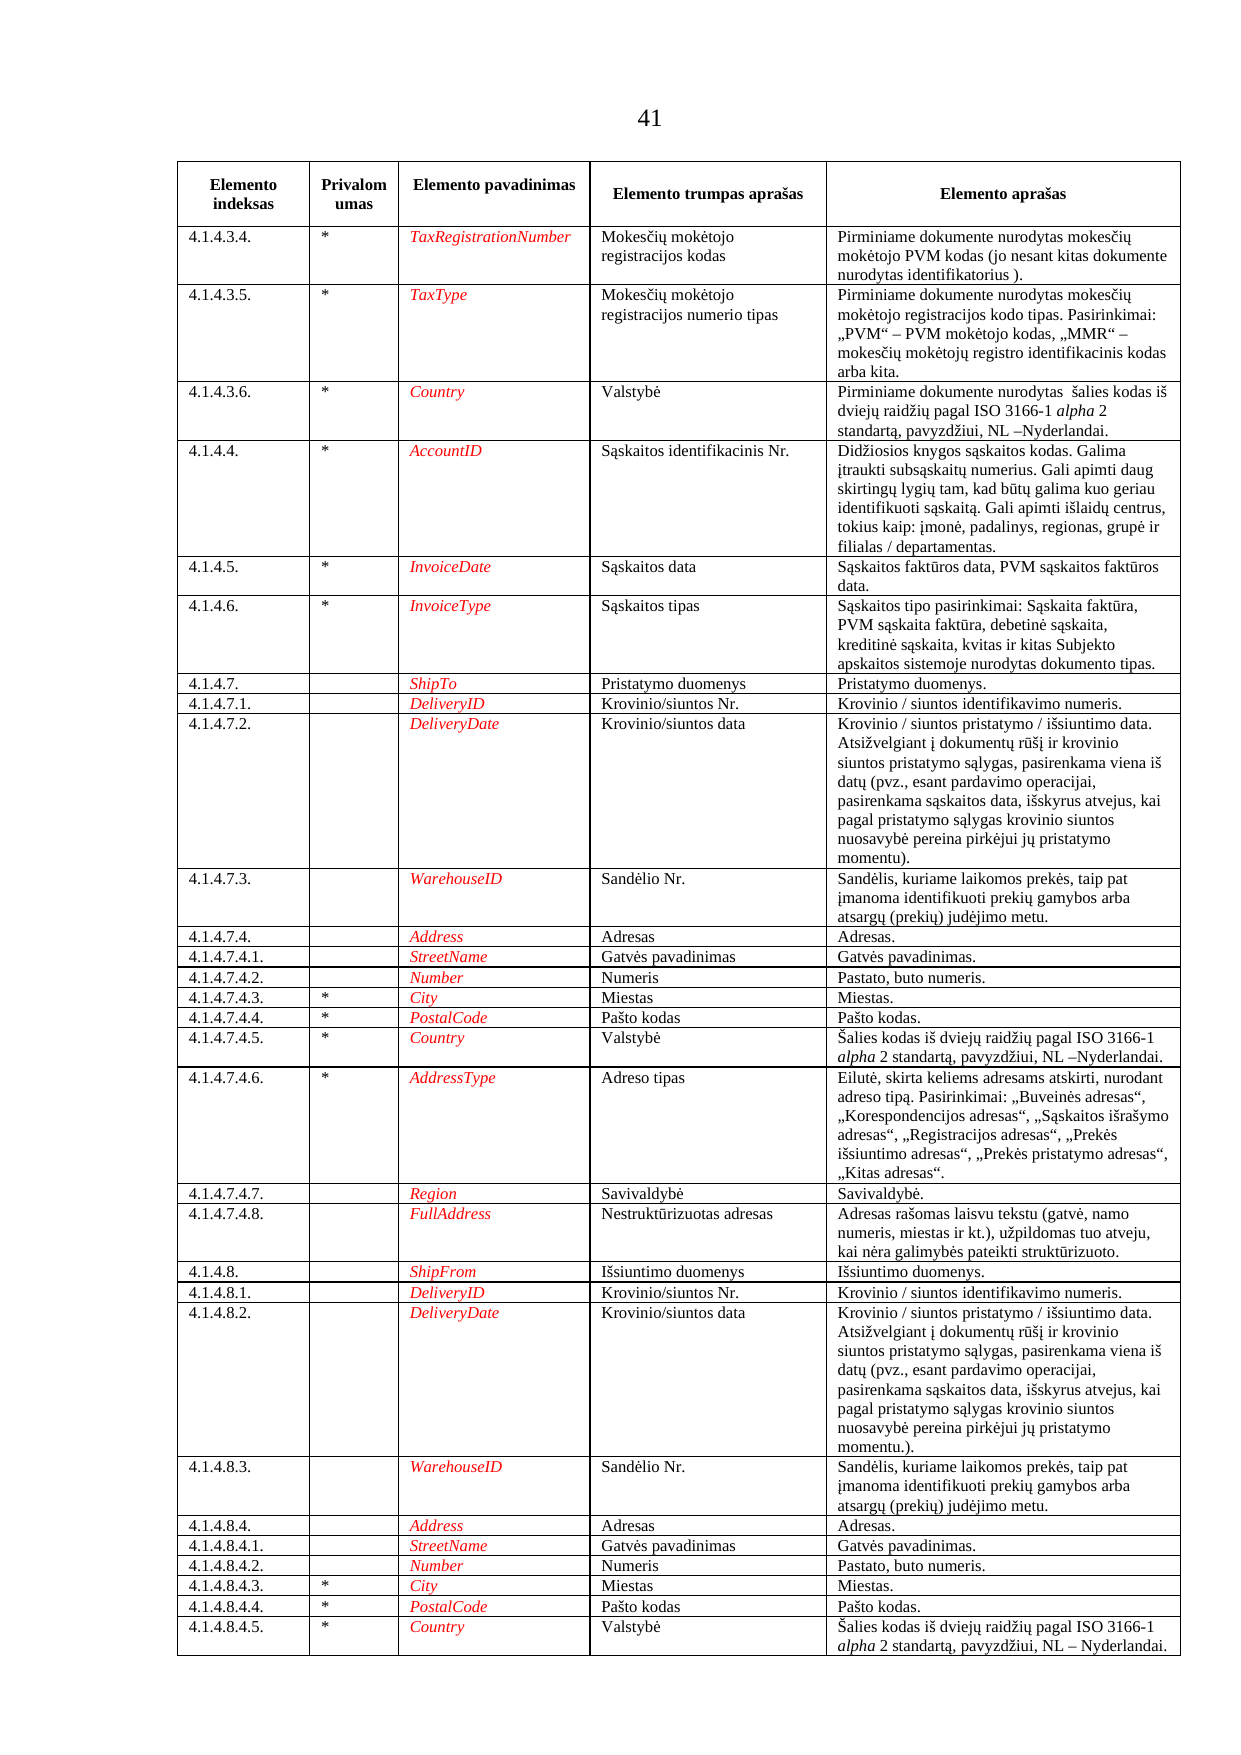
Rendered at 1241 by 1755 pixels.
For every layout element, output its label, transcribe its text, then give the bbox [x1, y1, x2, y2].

table_cell City [399, 1576, 589, 1595]
table_cell Adreso tipas [591, 1068, 826, 1182]
table_cell Pirminiame dokumente nurodytas šalies kodas iš dviejų raidžių pagal ISO 3166-1 alpha 2 standartą, pavyzdžiui, NL –Nyderlandai. [827, 382, 1180, 439]
table_header Elemento pavadinimas [399, 162, 589, 226]
table_cell Gatvės pavadinimas [591, 1536, 826, 1555]
table_cell Krovinio / siuntos pristatymo / išsiuntimo data. Atsižvelgiant į dokumentų rūšį ir krovinio siuntos pristatymo sąlygas, pasirenkama viena iš datų (pvz., esant pardavimo operacijai, pasirenkama sąskaitos data, išskyrus atvejus, kai pagal pristatymo sąlygas krovinio siuntos nuosavybė pereina pirkėjui jų pristatymo momentu.). [827, 1303, 1180, 1456]
table_cell Mokesčių mokėtojo registracijos numerio tipas [591, 285, 826, 381]
table_header Elemento trumpas aprašas [591, 162, 826, 226]
table_cell * [310, 1596, 398, 1616]
table_cell 4.1.4.7. [178, 674, 309, 693]
table_cell StreetName [399, 1536, 589, 1555]
table_cell StreetName [399, 947, 589, 966]
table_cell Išsiuntimo duomenys. [827, 1262, 1180, 1281]
table_cell [310, 1204, 398, 1261]
table_cell [310, 694, 398, 713]
table_cell TaxType [399, 285, 589, 381]
table_cell 4.1.4.8.4.4. [178, 1596, 309, 1616]
table_cell Krovinio/siuntos Nr. [591, 694, 826, 713]
table_cell [310, 1556, 398, 1575]
table_cell Region [399, 1184, 589, 1203]
table_cell Miestas. [827, 988, 1180, 1007]
table_cell Adresas. [827, 1516, 1180, 1535]
table_cell InvoiceType [399, 596, 589, 673]
table_cell 4.1.4.7.4.3. [178, 988, 309, 1007]
table_cell DeliveryID [399, 1283, 589, 1302]
table_cell * [310, 1068, 398, 1182]
table_cell 4.1.4.5. [178, 557, 309, 595]
table_cell Eilutė, skirta keliems adresams atskirti, nurodant adreso tipą. Pasirinkimai: „Buveinės adresas“, „Korespondencijos adresas“, „Sąskaitos išrašymo adresas“, „Registracijos adresas“, „Prekės išsiuntimo adresas“, „Prekės pristatymo adresas“, „Kitas adresas“. [827, 1068, 1180, 1182]
table_cell InvoiceDate [399, 557, 589, 595]
table_cell TaxRegistrationNumber [399, 227, 589, 284]
table_cell Krovinio/siuntos Nr. [591, 1283, 826, 1302]
table_cell * [310, 557, 398, 595]
table_cell Krovinio/siuntos data [591, 1303, 826, 1456]
table_cell 4.1.4.3.6. [178, 382, 309, 439]
table_cell Sandėlis, kuriame laikomos prekės, taip pat įmanoma identifikuoti prekių gamybos arba atsargų (prekių) judėjimo metu. [827, 869, 1180, 926]
table_cell 4.1.4.3.5. [178, 285, 309, 381]
table_cell [310, 1184, 398, 1203]
table_cell [310, 714, 398, 867]
table_cell Pristatymo duomenys [591, 674, 826, 693]
table_cell FullAddress [399, 1204, 589, 1261]
table_cell * [310, 441, 398, 556]
table_cell 4.1.4.4. [178, 441, 309, 556]
table_cell Krovinio / siuntos identifikavimo numeris. [827, 1283, 1180, 1302]
table_cell WarehouseID [399, 1457, 589, 1514]
table_cell DeliveryDate [399, 714, 589, 867]
table_cell * [310, 285, 398, 381]
table_cell Šalies kodas iš dviejų raidžių pagal ISO 3166-1 alpha 2 standartą, pavyzdžiui, NL –Nyderlandai. [827, 1028, 1180, 1066]
table_cell * [310, 382, 398, 439]
table_cell 4.1.4.8. [178, 1262, 309, 1281]
table_cell Pašto kodas [591, 1596, 826, 1616]
table_cell Miestas [591, 1576, 826, 1595]
table_cell Adresas. [827, 927, 1180, 946]
table_cell [310, 1262, 398, 1281]
table_cell [310, 674, 398, 693]
table_cell Gatvės pavadinimas. [827, 947, 1180, 966]
table_cell Pastato, buto numeris. [827, 1556, 1180, 1575]
table_cell 4.1.4.7.1. [178, 694, 309, 713]
table_cell [310, 1283, 398, 1302]
table_cell Country [399, 1617, 589, 1655]
table_cell [310, 1303, 398, 1456]
table_cell Sąskaitos data [591, 557, 826, 595]
table_cell [310, 1516, 398, 1535]
table_cell DeliveryID [399, 694, 589, 713]
table_cell 4.1.4.7.4.1. [178, 947, 309, 966]
table_cell 4.1.4.7.4.4. [178, 1008, 309, 1027]
table_cell ShipFrom [399, 1262, 589, 1281]
table_cell * [310, 1576, 398, 1595]
table_cell Sandėlio Nr. [591, 1457, 826, 1514]
table_cell Gatvės pavadinimas [591, 947, 826, 966]
table_cell Šalies kodas iš dviejų raidžių pagal ISO 3166-1 alpha 2 standartą, pavyzdžiui, NL – Nyderlandai. [827, 1617, 1180, 1655]
table_cell Valstybė [591, 1617, 826, 1655]
table_cell Savivaldybė. [827, 1184, 1180, 1203]
table_cell 4.1.4.8.4.1. [178, 1536, 309, 1555]
table_cell Country [399, 382, 589, 439]
table_cell 4.1.4.8.2. [178, 1303, 309, 1456]
table_cell Gatvės pavadinimas. [827, 1536, 1180, 1555]
table_cell Sąskaitos faktūros data, PVM sąskaitos faktūros data. [827, 557, 1180, 595]
table_cell 4.1.4.7.4.2. [178, 968, 309, 987]
table_cell Pristatymo duomenys. [827, 674, 1180, 693]
table_cell Sandėlio Nr. [591, 869, 826, 926]
table_cell 4.1.4.8.4.3. [178, 1576, 309, 1595]
table_cell Sąskaitos tipo pasirinkimai: Sąskaita faktūra, PVM sąskaita faktūra, debetinė sąskaita, kreditinė sąskaita, kvitas ir kitas Subjekto apskaitos sistemoje nurodytas dokumento tipas. [827, 596, 1180, 673]
table_cell * [310, 1617, 398, 1655]
table_cell [310, 947, 398, 966]
table_cell Country [399, 1028, 589, 1066]
table_cell PostalCode [399, 1596, 589, 1616]
table_cell 4.1.4.7.4.5. [178, 1028, 309, 1066]
table_cell Didžiosios knygos sąskaitos kodas. Galima įtraukti subsąskaitų numerius. Gali apimti daug skirtingų lygių tam, kad būtų galima kuo geriau identifikuoti sąskaitą. Gali apimti išlaidų centrus, tokius kaip: įmonė, padalinys, regionas, grupė ir filialas / departamentas. [827, 441, 1180, 556]
table_cell Pirminiame dokumente nurodytas mokesčių mokėtojo registracijos kodo tipas. Pasirinkimai: „PVM“ – PVM mokėtojo kodas, „MMR“ –mokesčių mokėtojų registro identifikacinis kodas arba kita. [827, 285, 1180, 381]
table_cell 4.1.4.3.4. [178, 227, 309, 284]
table_cell * [310, 1028, 398, 1066]
table_cell 4.1.4.7.4.8. [178, 1204, 309, 1261]
table_cell * [310, 596, 398, 673]
table_header Privalomumas [310, 162, 398, 226]
table_cell Adresas [591, 1516, 826, 1535]
table_cell Pastato, buto numeris. [827, 968, 1180, 987]
table_cell Krovinio / siuntos identifikavimo numeris. [827, 694, 1180, 713]
table_cell 4.1.4.8.3. [178, 1457, 309, 1514]
table_header Elemento indeksas [178, 162, 309, 226]
table_cell 4.1.4.8.4.2. [178, 1556, 309, 1575]
table_cell AddressType [399, 1068, 589, 1182]
table_cell Adresas [591, 927, 826, 946]
table_cell 4.1.4.7.3. [178, 869, 309, 926]
table_cell 4.1.4.8.4. [178, 1516, 309, 1535]
table_cell DeliveryDate [399, 1303, 589, 1456]
table_cell Address [399, 927, 589, 946]
table_cell Number [399, 968, 589, 987]
table_cell [310, 869, 398, 926]
table_cell Numeris [591, 968, 826, 987]
table_cell City [399, 988, 589, 1007]
table_cell Sandėlis, kuriame laikomos prekės, taip pat įmanoma identifikuoti prekių gamybos arba atsargų (prekių) judėjimo metu. [827, 1457, 1180, 1514]
table_cell Pirminiame dokumente nurodytas mokesčių mokėtojo PVM kodas (jo nesant kitas dokumente nurodytas identifikatorius ). [827, 227, 1180, 284]
table_cell * [310, 1008, 398, 1027]
table_cell Krovinio / siuntos pristatymo / išsiuntimo data. Atsižvelgiant į dokumentų rūšį ir krovinio siuntos pristatymo sąlygas, pasirenkama viena iš datų (pvz., esant pardavimo operacijai, pasirenkama sąskaitos data, išskyrus atvejus, kai pagal pristatymo sąlygas krovinio siuntos nuosavybė pereina pirkėjui jų pristatymo momentu). [827, 714, 1180, 867]
table_cell Krovinio/siuntos data [591, 714, 826, 867]
table_cell Savivaldybė [591, 1184, 826, 1203]
table_cell [310, 1457, 398, 1514]
table_cell [310, 968, 398, 987]
table_cell Mokesčių mokėtojo registracijos kodas [591, 227, 826, 284]
table_cell [310, 927, 398, 946]
table_cell 4.1.4.6. [178, 596, 309, 673]
table_cell Sąskaitos tipas [591, 596, 826, 673]
table_cell Pašto kodas [591, 1008, 826, 1027]
table_cell Miestas. [827, 1576, 1180, 1595]
table_cell WarehouseID [399, 869, 589, 926]
table_cell * [310, 227, 398, 284]
table_cell Numeris [591, 1556, 826, 1575]
table_cell 4.1.4.7.4.6. [178, 1068, 309, 1182]
table_cell Adresas rašomas laisvu tekstu (gatvė, namo numeris, miestas ir kt.), užpildomas tuo atveju, kai nėra galimybės pateikti struktūrizuoto. [827, 1204, 1180, 1261]
table_cell 4.1.4.7.2. [178, 714, 309, 867]
table_cell PostalCode [399, 1008, 589, 1027]
table_cell * [310, 988, 398, 1007]
table_cell Address [399, 1516, 589, 1535]
table_cell AccountID [399, 441, 589, 556]
table_cell Miestas [591, 988, 826, 1007]
table_cell Sąskaitos identifikacinis Nr. [591, 441, 826, 556]
table_cell Pašto kodas. [827, 1596, 1180, 1616]
table_cell Pašto kodas. [827, 1008, 1180, 1027]
table_cell ShipTo [399, 674, 589, 693]
table_cell Valstybė [591, 382, 826, 439]
table_cell 4.1.4.8.4.5. [178, 1617, 309, 1655]
table_cell [310, 1536, 398, 1555]
table_header Elemento aprašas [827, 162, 1180, 226]
table_cell Valstybė [591, 1028, 826, 1066]
table_cell Išsiuntimo duomenys [591, 1262, 826, 1281]
table_cell 4.1.4.8.1. [178, 1283, 309, 1302]
table_cell 4.1.4.7.4. [178, 927, 309, 946]
table_cell Number [399, 1556, 589, 1575]
table_cell Nestruktūrizuotas adresas [591, 1204, 826, 1261]
table_cell 4.1.4.7.4.7. [178, 1184, 309, 1203]
